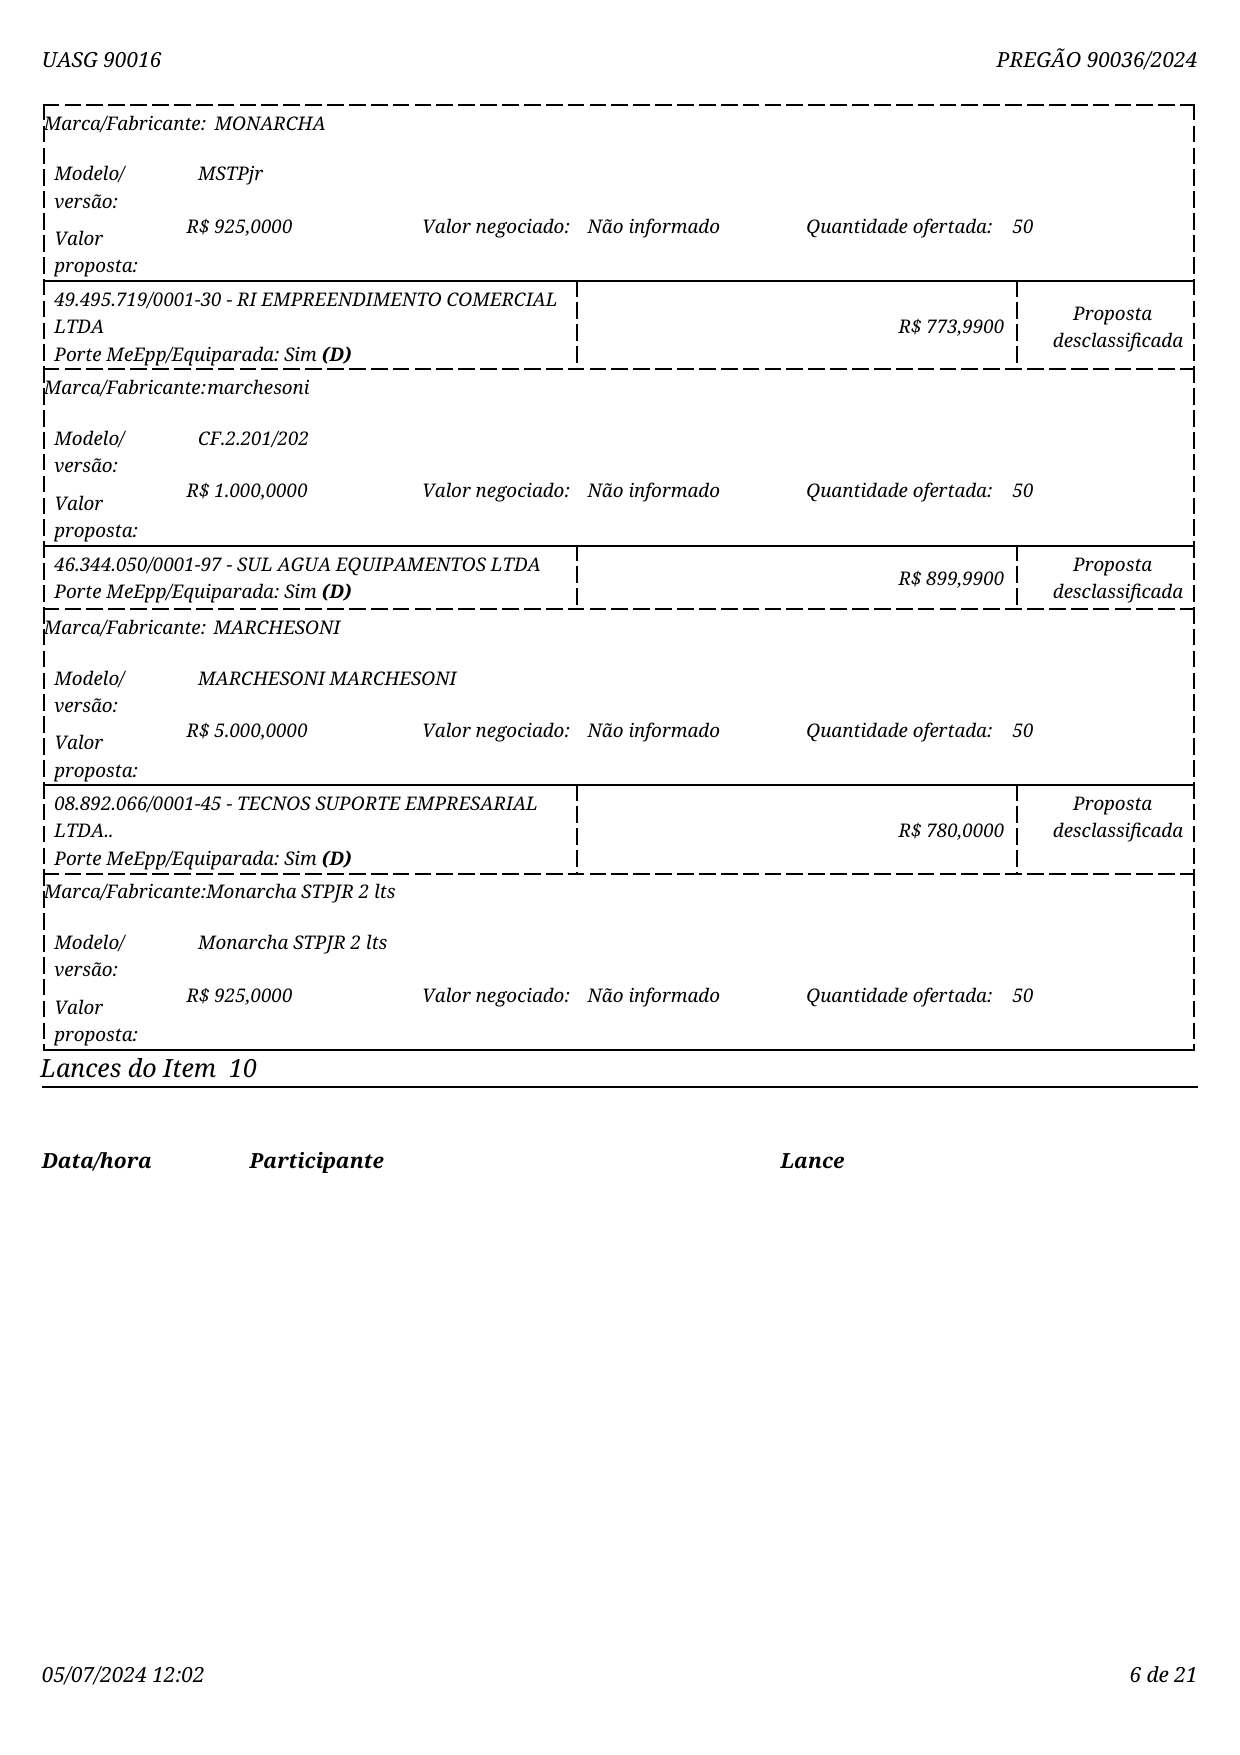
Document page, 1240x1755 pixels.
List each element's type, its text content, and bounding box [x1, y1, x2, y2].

table_cell [1053, 711, 1194, 784]
table_cell [577, 873, 787, 925]
table_cell [1017, 547, 1053, 608]
table_cell [788, 925, 1053, 976]
table_cell [577, 104, 787, 156]
table_cell [577, 421, 787, 472]
table_cell 50 [1002, 976, 1053, 1049]
table_cell Não informado [577, 976, 787, 1049]
table_cell Não informado [577, 711, 787, 784]
table_cell Proposta desclassificada [1053, 786, 1194, 872]
table_cell Marca/Fabricante: Monarcha STPJR 2 lts [44, 873, 577, 925]
table_cell Proposta desclassificada [1053, 547, 1194, 608]
table_cell Marca/Fabricante: MARCHESONI [44, 608, 577, 661]
table_cell [577, 925, 787, 976]
table_cell [1053, 104, 1194, 156]
table_cell [1053, 608, 1194, 661]
table_cell R$ 925,0000 Valor negociado: [186, 976, 577, 1049]
table_cell MARCHESONI MARCHESONI [186, 661, 577, 711]
table_cell [788, 421, 1053, 472]
table_cell [1017, 786, 1053, 872]
table_cell [788, 873, 1053, 925]
table_cell R$ 780,0000 [788, 786, 1017, 872]
table_cell [1053, 207, 1194, 280]
table_cell Quantidade ofertada: [788, 711, 1002, 784]
table_cell [788, 368, 1053, 421]
table_cell 46.344.050/0001-97 - SUL AGUA EQUIPAMENTOS LTDA Porte MeEpp/Equiparada: Sim (D) [44, 547, 577, 608]
table_cell [788, 661, 1053, 711]
table_cell Marca/Fabricante: MONARCHA [44, 104, 577, 156]
table_cell 08.892.066/0001-45 - TECNOS SUPORTE EMPRESARIAL LTDA.. Porte MeEpp/Equiparada: Sim (D) [44, 786, 577, 872]
table_cell [788, 104, 1053, 156]
table_cell [788, 156, 1053, 207]
text Data/hora Participante Lance [42, 1146, 1200, 1174]
table_cell Não informado [577, 207, 787, 280]
table_cell [577, 282, 787, 368]
table_cell [1053, 873, 1194, 925]
table_cell [577, 786, 787, 872]
table_cell MSTPjr [186, 156, 577, 207]
table_cell [577, 368, 787, 421]
text Lances do Item 10 [40, 1051, 1200, 1085]
table_cell Monarcha STPJR 2 lts [186, 925, 577, 976]
table_cell Quantidade ofertada: [788, 976, 1002, 1049]
table_cell [788, 608, 1053, 661]
table_cell R$ 899,9900 [788, 547, 1017, 608]
table_cell [577, 661, 787, 711]
table_cell [577, 547, 787, 608]
table_cell Marca/Fabricante: marchesoni [44, 368, 577, 421]
table_cell Modelo/versão: Valor proposta: [44, 156, 186, 280]
table_cell 50 [1002, 472, 1053, 544]
table_cell [577, 608, 787, 661]
table_cell CF.2.201/202 [186, 421, 577, 472]
table_cell Modelo/versão: Valor proposta: [44, 661, 186, 784]
table_cell [1053, 421, 1194, 472]
table_cell [1017, 282, 1053, 368]
table_cell R$ 773,9900 [788, 282, 1017, 368]
table_cell [1053, 661, 1194, 711]
table_cell [1053, 156, 1194, 207]
table_cell [577, 156, 787, 207]
table_cell Não informado [577, 472, 787, 544]
table_cell Modelo/versão: Valor proposta: [44, 925, 186, 1049]
table_cell R$ 1.000,0000 Valor negociado: [186, 472, 577, 544]
table_cell [1053, 472, 1194, 544]
table_cell [1053, 925, 1194, 976]
table_cell 50 [1002, 207, 1053, 280]
table_cell 50 [1002, 711, 1053, 784]
table_cell [1053, 368, 1194, 421]
table_cell Quantidade ofertada: [788, 207, 1002, 280]
table_cell R$ 925,0000 Valor negociado: [186, 207, 577, 280]
table_cell 49.495.719/0001-30 - RI EMPREENDIMENTO COMERCIAL LTDA Porte MeEpp/Equiparada: Sim (D) [44, 282, 577, 368]
table_cell Proposta desclassificada [1053, 282, 1194, 368]
table_cell Modelo/versão: Valor proposta: [44, 421, 186, 544]
table_cell R$ 5.000,0000 Valor negociado: [186, 711, 577, 784]
table_cell [1053, 976, 1194, 1049]
table_cell Quantidade ofertada: [788, 472, 1002, 544]
